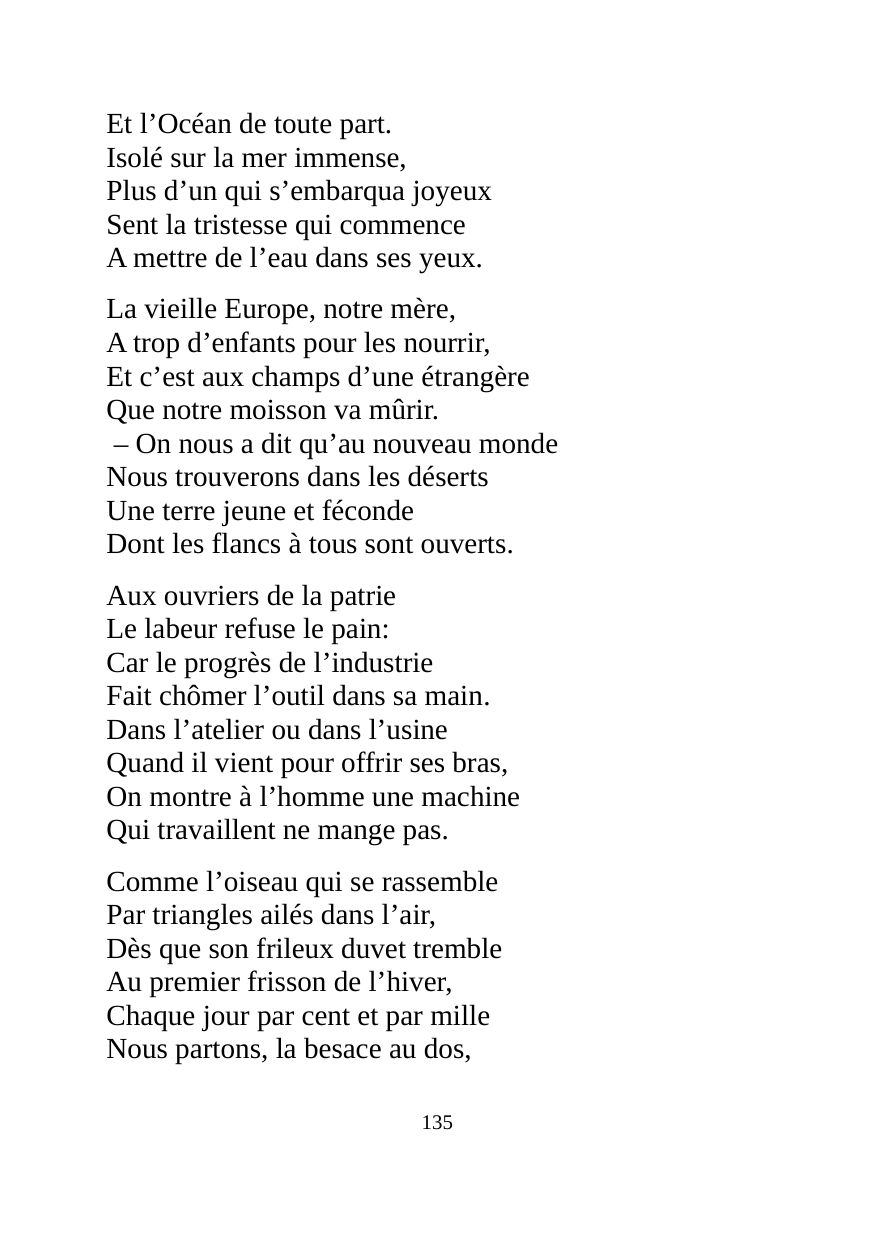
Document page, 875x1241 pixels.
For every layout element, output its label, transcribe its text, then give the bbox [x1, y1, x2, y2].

text Aux ouvriers de la patrie Le labeur refuse le pain: Car le progrès de l’industrie Fait chômer l’outil dans sa main. Dans l’atelier ou dans l’usine Quand il vient pour offrir ses bras, On montre à l’homme une machine Qui travaillent ne mange pas. [106, 578, 768, 846]
text Et l’Océan de toute part. Isolé sur la mer immense, Plus d’un qui s’embarqua joyeux Sent la tristesse qui commence A mettre de l’eau dans ses yeux. [106, 106, 768, 274]
text La vieille Europe, notre mère, A trop d’enfants pour les nourrir, Et c’est aux champs d’une étrangère Que notre moisson va mûrir. ‒ On nous a dit qu’au nouveau monde Nous trouverons dans les déserts Une terre jeune et féconde Dont les flancs à tous sont ouverts. [106, 292, 768, 560]
text Comme l’oiseau qui se rassemble Par triangles ailés dans l’air, Dès que son frileux duvet tremble Au premier frisson de l’hiver, Chaque jour par cent et par mille Nous partons, la besace au dos, [106, 864, 768, 1065]
